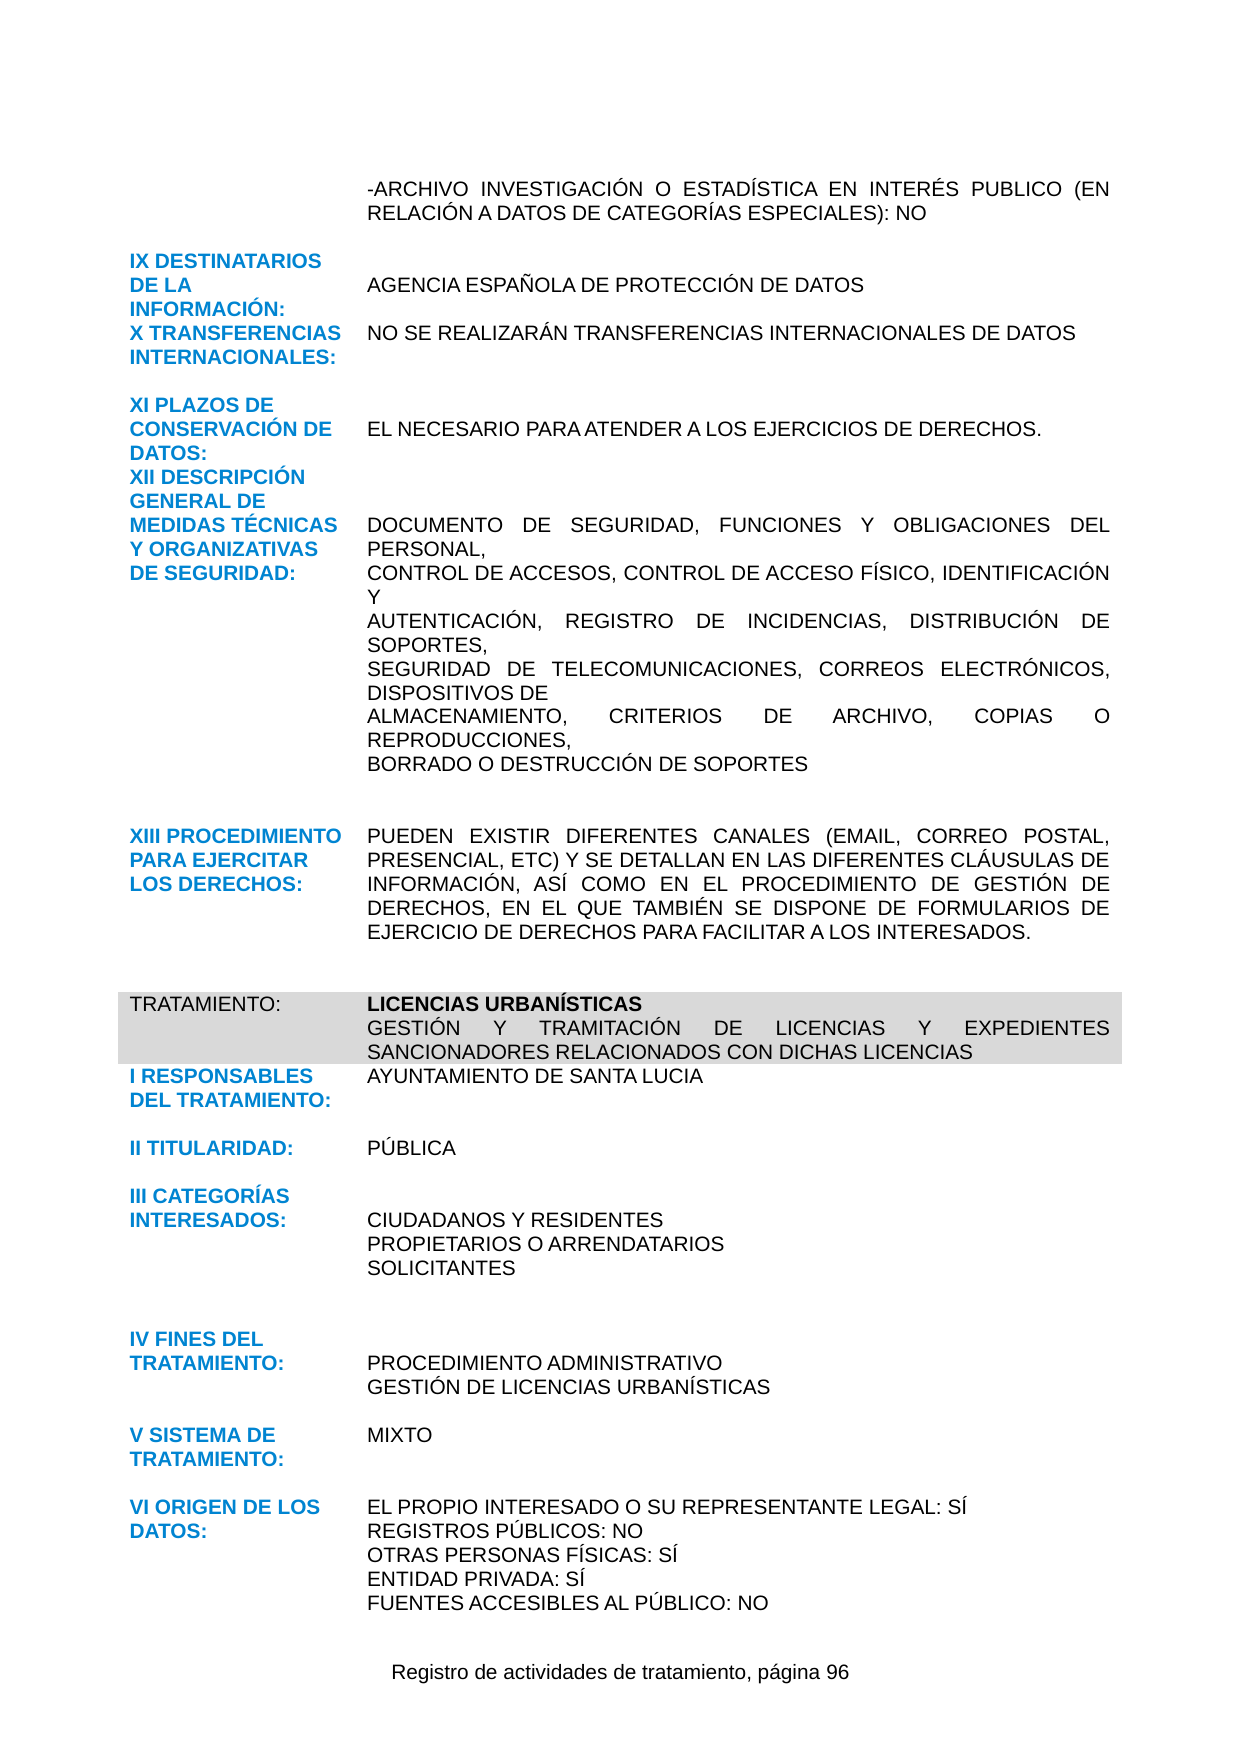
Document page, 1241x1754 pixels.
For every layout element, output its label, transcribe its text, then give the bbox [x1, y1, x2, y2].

table_cell EL PROPIO INTERESADO O SU REPRESENTANTE LEGAL: SÍ REGISTROS PÚBLICOS: NO OTRAS PERSONAS FÍSICAS: SÍ ENTIDAD PRIVADA: SÍ FUENTES ACCESIBLES AL PÚBLICO: NO [356, 1495, 1122, 1615]
table_cell PROCEDIMIENTO ADMINISTRATIVO GESTIÓN DE LICENCIAS URBANÍSTICAS [356, 1327, 1122, 1423]
table_cell X TRANSFERENCIAS INTERNACIONALES: [118, 321, 356, 393]
table_cell XIII PROCEDIMIENTO PARA EJERCITAR LOS DERECHOS: [118, 824, 356, 968]
table_cell AYUNTAMIENTO DE SANTA LUCIA [356, 1064, 1122, 1136]
table_cell IX DESTINATARIOS DE LA INFORMACIÓN: [118, 249, 356, 321]
table_cell IV FINES DEL TRATAMIENTO: [118, 1327, 356, 1423]
table_cell AGENCIA ESPAÑOLA DE PROTECCIÓN DE DATOS [356, 249, 1122, 321]
table_cell [118, 177, 356, 249]
table_header LICENCIAS URBANÍSTICAS GESTIÓN Y TRAMITACIÓN DE LICENCIAS Y EXPEDIENTES SANCIONADORES RELACIONADOS CON DICHAS LICENCIAS [356, 992, 1122, 1064]
table_cell DOCUMENTO DE SEGURIDAD, FUNCIONES Y OBLIGACIONES DEL PERSONAL, CONTROL DE ACCESOS, CONTROL DE ACCESO FÍSICO, IDENTIFICACIÓN Y AUTENTICACIÓN, REGISTRO DE INCIDENCIAS, DISTRIBUCIÓN DE SOPORTES, SEGURIDAD DE TELECOMUNICACIONES, CORREOS ELECTRÓNICOS, DISPOSITIVOS DE ALMACENAMIENTO, CRITERIOS DE ARCHIVO, COPIAS O REPRODUCCIONES, BORRADO O DESTRUCCIÓN DE SOPORTES [356, 465, 1122, 824]
table_cell NO SE REALIZARÁN TRANSFERENCIAS INTERNACIONALES DE DATOS [356, 321, 1122, 393]
table_cell PUEDEN EXISTIR DIFERENTES CANALES (EMAIL, CORREO POSTAL, PRESENCIAL, ETC) Y SE DETALLAN EN LAS DIFERENTES CLÁUSULAS DE INFORMACIÓN, ASÍ COMO EN EL PROCEDIMIENTO DE GESTIÓN DE DERECHOS, EN EL QUE TAMBIÉN SE DISPONE DE FORMULARIOS DE EJERCICIO DE DERECHOS PARA FACILITAR A LOS INTERESADOS. [356, 824, 1122, 968]
table_cell -ARCHIVO INVESTIGACIÓN O ESTADÍSTICA EN INTERÉS PUBLICO (EN RELACIÓN A DATOS DE CATEGORÍAS ESPECIALES): NO [356, 177, 1122, 249]
table_cell MIXTO [356, 1423, 1122, 1495]
table_cell III CATEGORÍAS INTERESADOS: [118, 1184, 356, 1327]
table_cell XII DESCRIPCIÓN GENERAL DE MEDIDAS TÉCNICAS Y ORGANIZATIVAS DE SEGURIDAD: [118, 465, 356, 824]
table_cell CIUDADANOS Y RESIDENTES PROPIETARIOS O ARRENDATARIOS SOLICITANTES [356, 1184, 1122, 1327]
table_header TRATAMIENTO: [118, 992, 356, 1064]
table_cell II TITULARIDAD: [118, 1136, 356, 1183]
table_cell PÚBLICA [356, 1136, 1122, 1183]
table_cell VI ORIGEN DE LOS DATOS: [118, 1495, 356, 1615]
table_cell EL NECESARIO PARA ATENDER A LOS EJERCICIOS DE DERECHOS. [356, 393, 1122, 465]
table_cell I RESPONSABLES DEL TRATAMIENTO: [118, 1064, 356, 1136]
table_cell V SISTEMA DE TRATAMIENTO: [118, 1423, 356, 1495]
table_cell XI PLAZOS DE CONSERVACIÓN DE DATOS: [118, 393, 356, 465]
